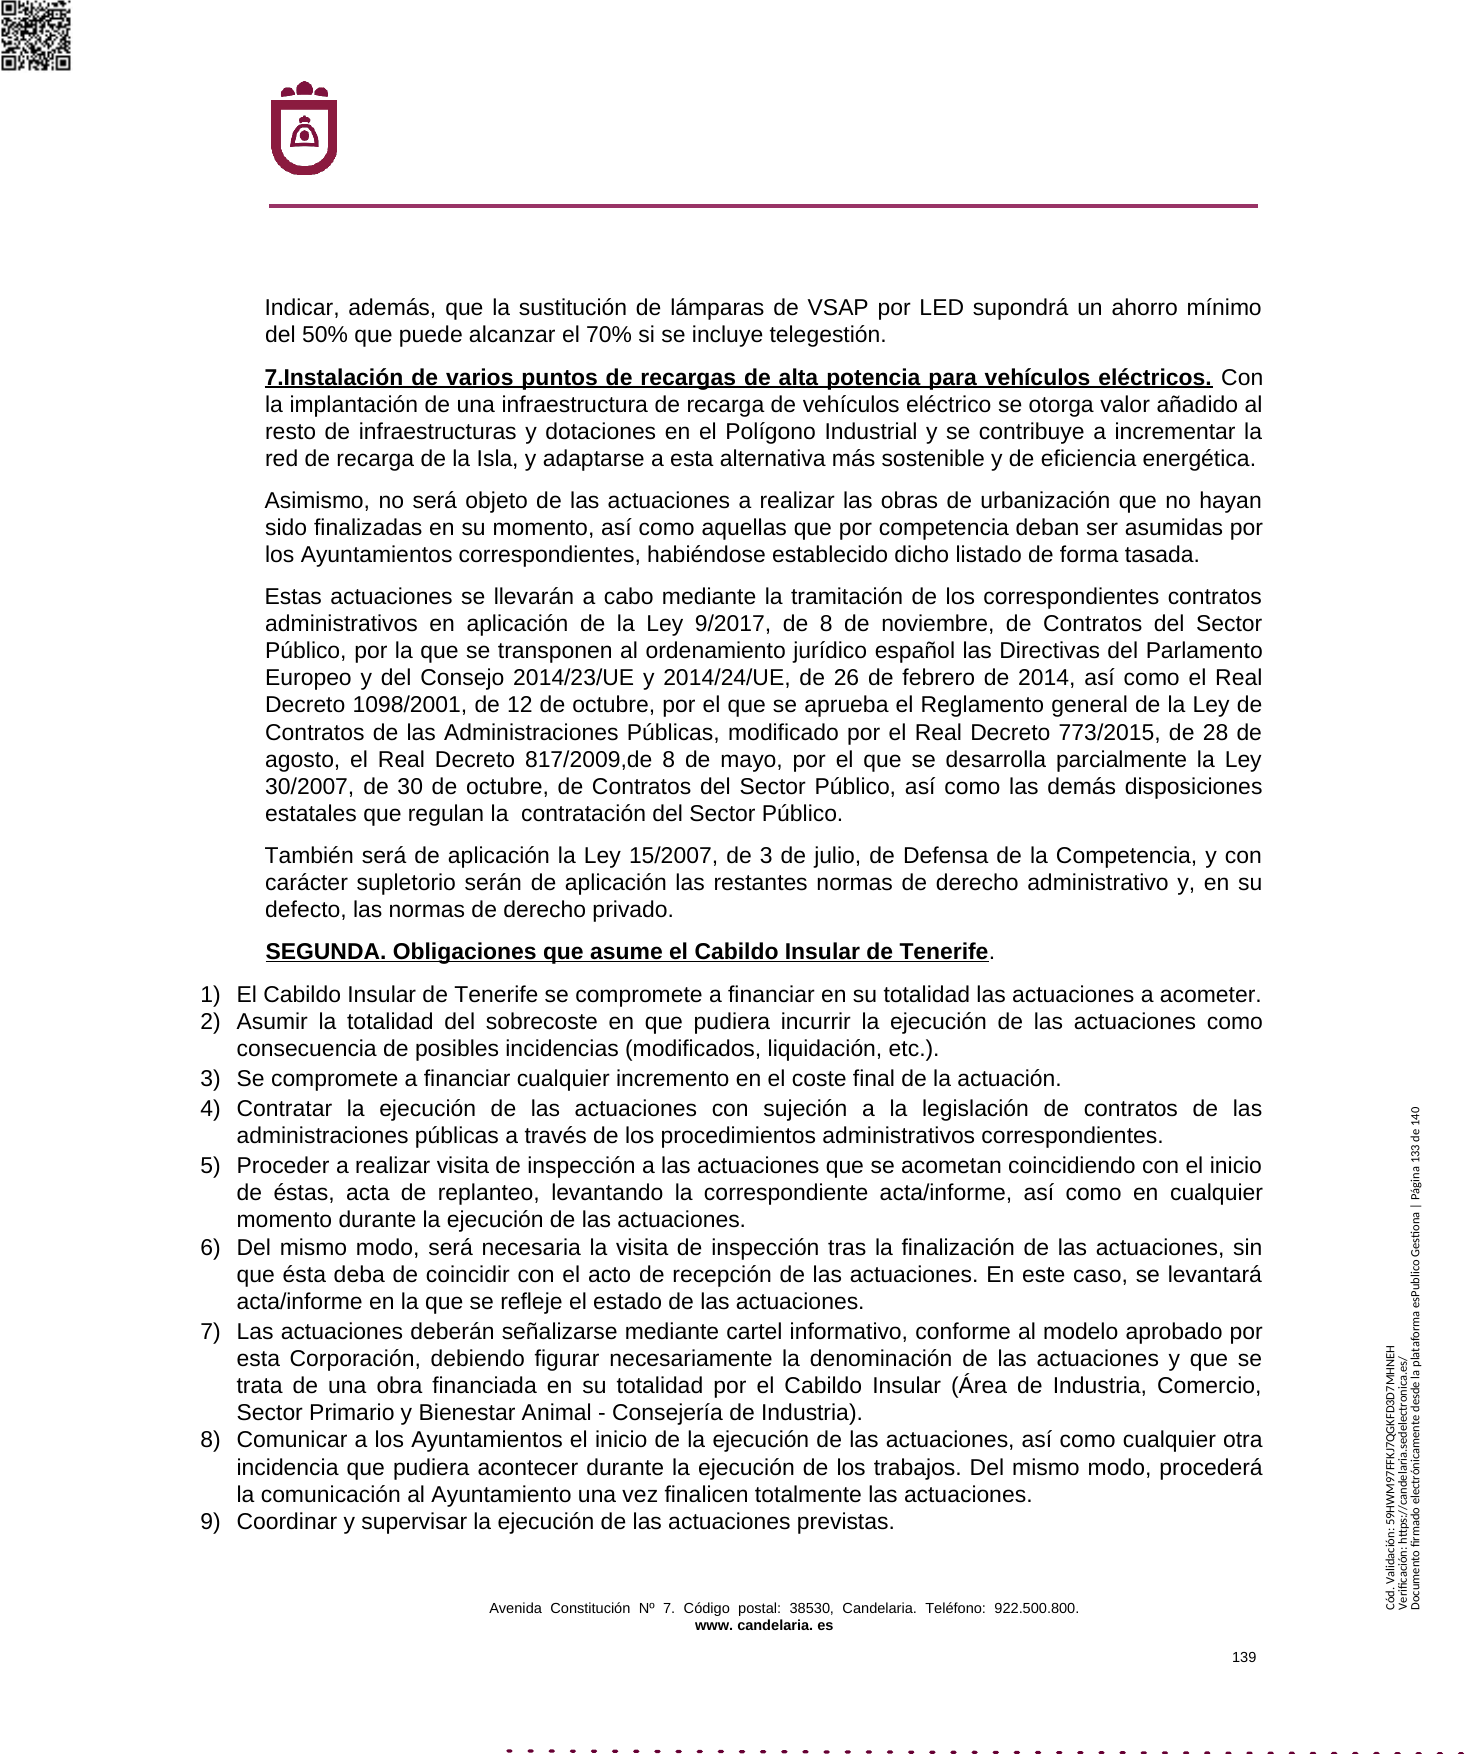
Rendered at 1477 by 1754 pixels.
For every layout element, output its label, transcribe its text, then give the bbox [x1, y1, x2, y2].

list Las actuaciones deberán señalizarse mediante cartel informativo, conforme al modelo aprobado por esta Corporación, debiendo figurar necesariamente la denominación de las actuaciones y que se trata de una obra financiada en su totalidad por el Cabildo Insular (Área de Industria, Comercio, Sector Primario y Bienestar Animal - Consejería de Industria). [200, 1318, 1263, 1425]
list Proceder a realizar visita de inspección a las actuaciones que se acometan coincidiendo con el inicio de éstas, acta de replanteo, levantando la correspondiente acta/informe, así como en cualquier momento durante la ejecución de las actuaciones. [200, 1152, 1263, 1232]
text SEGUNDA. Obligaciones que asume el Cabildo Insular de Tenerife. [265, 938, 1264, 964]
list Coordinar y supervisar la ejecución de las actuaciones previstas. [200, 1508, 1263, 1534]
list El Cabildo Insular de Tenerife se compromete a financiar en su totalidad las actuaciones a acometer. [200, 981, 1263, 1007]
text 7.Instalación de varios puntos de recargas de alta potencia para vehículos eléctricos. Con la implantación de una infraestructura de recarga de vehículos eléctrico se otorga valor añadido al resto de infraestructuras y dotaciones en el Polígono Industrial y se contribuye a incrementar la red de recarga de la Isla, y adaptarse a esta alternativa más sostenible y de eficiencia energética. [264, 363, 1263, 471]
text Asimismo, no será objeto de las actuaciones a realizar las obras de urbanización que no hayan sido finalizadas en su momento, así como aquellas que por competencia deban ser asumidas por los Ayuntamientos correspondientes, habiéndose establecido dicho listado de forma tasada. [264, 487, 1263, 567]
text También será de aplicación la Ley 15/2007, de 3 de julio, de Defensa de la Competencia, y con carácter supletorio serán de aplicación las restantes normas de derecho administrativo y, en su defecto, las normas de derecho privado. [264, 842, 1263, 922]
text Indicar, además, que la sustitución de lámparas de VSAP por LED supondrá un ahorro mínimo del 50% que puede alcanzar el 70% si se incluye telegestión. [264, 294, 1263, 348]
text Estas actuaciones se llevarán a cabo mediante la tramitación de los correspondientes contratos administrativos en aplicación de la Ley 9/2017, de 8 de noviembre, de Contratos del Sector Público, por la que se transponen al ordenamiento jurídico español las Directivas del Parlamento Europeo y del Consejo 2014/23/UE y 2014/24/UE, de 26 de febrero de 2014, así como el Real Decreto 1098/2001, de 12 de octubre, por el que se aprueba el Reglamento general de la Ley de Contratos de las Administraciones Públicas, modificado por el Real Decreto 773/2015, de 28 de agosto, el Real Decreto 817/2009,de 8 de mayo, por el que se desarrolla parcialmente la Ley 30/2007, de 30 de octubre, de Contratos del Sector Público, así como las demás disposiciones estatales que regulan la contratación del Sector Público. [264, 583, 1263, 826]
list Comunicar a los Ayuntamientos el inicio de la ejecución de las actuaciones, así como cualquier otra incidencia que pudiera acontecer durante la ejecución de los trabajos. Del mismo modo, procederá la comunicación al Ayuntamiento una vez finalicen totalmente las actuaciones. [200, 1426, 1263, 1507]
list Se compromete a financiar cualquier incremento en el coste final de la actuación. [200, 1065, 1263, 1092]
list Del mismo modo, será necesaria la visita de inspección tras la finalización de las actuaciones, sin que ésta deba de coincidir con el acto de recepción de las actuaciones. En este caso, se levantará acta/informe en la que se refleje el estado de las actuaciones. [200, 1234, 1263, 1314]
list Asumir la totalidad del sobrecoste en que pudiera incurrir la ejecución de las actuaciones como consecuencia de posibles incidencias (modificados, liquidación, etc.). [200, 1008, 1263, 1062]
list Contratar la ejecución de las actuaciones con sujeción a la legislación de contratos de las administraciones públicas a través de los procedimientos administrativos correspondientes. [200, 1095, 1263, 1148]
